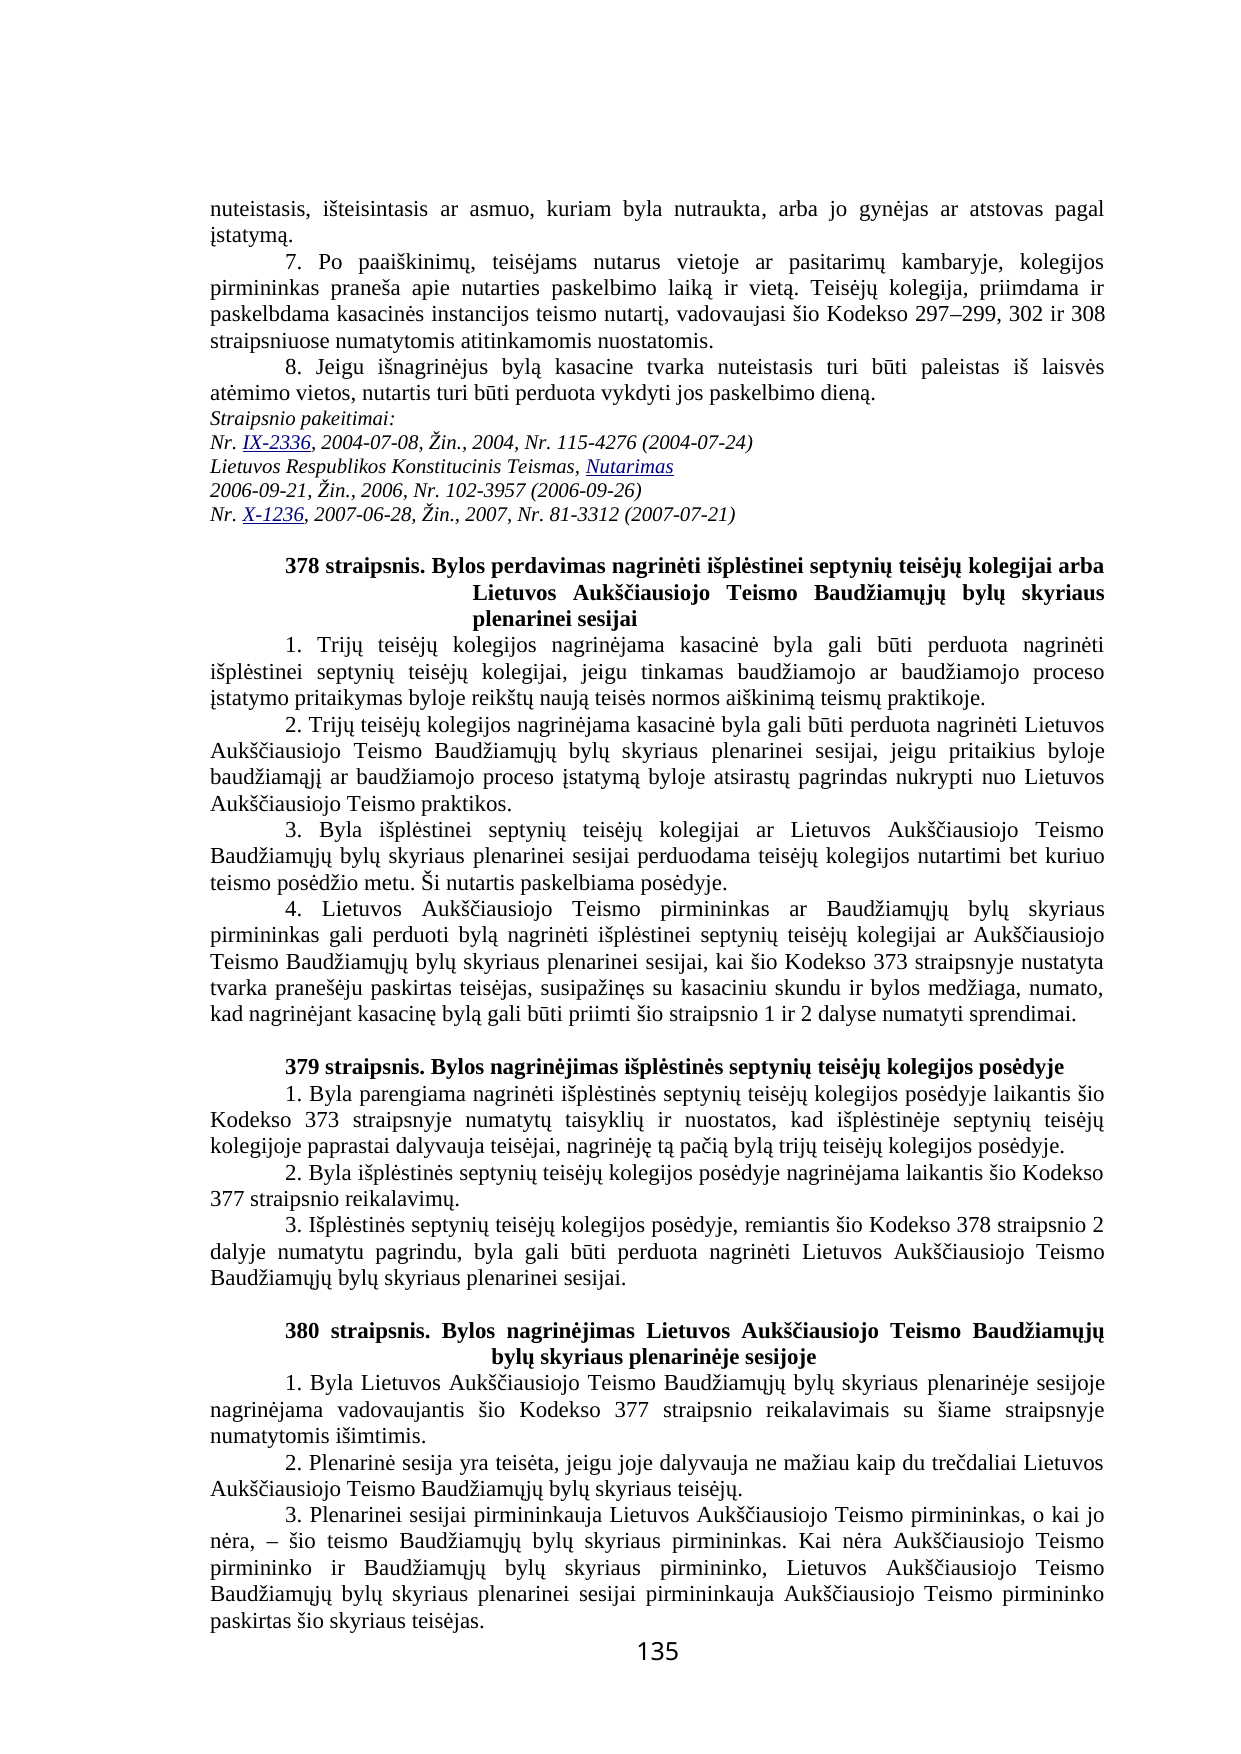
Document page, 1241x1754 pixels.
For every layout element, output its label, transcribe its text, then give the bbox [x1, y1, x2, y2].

text 1. Byla parengiama nagrinėti išplėstinės septynių teisėjų kolegijos posėdyje laikantis šio Kodekso 373 straipsnyje numatytų taisyklių ir nuostatos, kad išplėstinėje septynių teisėjų kolegijoje paprastai dalyvauja teisėjai, nagrinėję tą pačią bylą trijų teisėjų kolegijos posėdyje. [210, 1079, 1106, 1159]
text 1. Byla Lietuvos Aukščiausiojo Teismo Baudžiamųjų bylų skyriaus plenarinėje sesijoje nagrinėjama vadovaujantis šio Kodekso 377 straipsnio reikalavimais su šiame straipsnyje numatytomis išimtimis. [210, 1369, 1106, 1448]
text 3. Plenarinei sesijai pirmininkauja Lietuvos Aukščiausiojo Teismo pirmininkas, o kai jo nėra, – šio teismo Baudžiamųjų bylų skyriaus pirmininkas. Kai nėra Aukščiausiojo Teismo pirmininko ir Baudžiamųjų bylų skyriaus pirmininko, Lietuvos Aukščiausiojo Teismo Baudžiamųjų bylų skyriaus plenarinei sesijai pirmininkauja Aukščiausiojo Teismo pirmininko paskirtas šio skyriaus teisėjas. [210, 1501, 1106, 1633]
text 2. Byla išplėstinės septynių teisėjų kolegijos posėdyje nagrinėjama laikantis šio Kodekso 377 straipsnio reikalavimų. [210, 1159, 1106, 1211]
text 8. Jeigu išnagrinėjus bylą kasacine tvarka nuteistasis turi būti paleistas iš laisvės atėmimo vietos, nutartis turi būti perduota vykdyti jos paskelbimo dieną. [210, 353, 1106, 406]
text 2. Trijų teisėjų kolegijos nagrinėjama kasacinė byla gali būti perduota nagrinėti Lietuvos Aukščiausiojo Teismo Baudžiamųjų bylų skyriaus plenarinei sesijai, jeigu pritaikius byloje baudžiamąjį ar baudžiamojo proceso įstatymą byloje atsirastų pagrindas nukrypti nuo Lietuvos Aukščiausiojo Teismo praktikos. [210, 711, 1106, 816]
text 379 straipsnis. Bylos nagrinėjimas išplėstinės septynių teisėjų kolegijos posėdyje [285, 1053, 1106, 1079]
text Lietuvos Respublikos Konstitucinis Teismas, Nutarimas [210, 454, 1106, 478]
text Nr. IX-2336, 2004-07-08, Žin., 2004, Nr. 115-4276 (2004-07-24) [210, 430, 1106, 454]
text 7. Po paaiškinimų, teisėjams nutarus vietoje ar pasitarimų kambaryje, kolegijos pirmininkas praneša apie nutarties paskelbimo laiką ir vietą. Teisėjų kolegija, priimdama ir paskelbdama kasacinės instancijos teismo nutartį, vadovaujasi šio Kodekso 297–299, 302 ir 308 straipsniuose numatytomis atitinkamomis nuostatomis. [210, 248, 1106, 353]
text 380 straipsnis. Bylos nagrinėjimas Lietuvos Aukščiausiojo Teismo Baudžiamųjų bylų skyriaus plenarinėje sesijoje [285, 1317, 1106, 1369]
text 4. Lietuvos Aukščiausiojo Teismo pirmininkas ar Baudžiamųjų bylų skyriaus pirmininkas gali perduoti bylą nagrinėti išplėstinei septynių teisėjų kolegijai ar Aukščiausiojo Teismo Baudžiamųjų bylų skyriaus plenarinei sesijai, kai šio Kodekso 373 straipsnyje nustatyta tvarka pranešėju paskirtas teisėjas, susipažinęs su kasaciniu skundu ir bylos medžiaga, numato, kad nagrinėjant kasacinę bylą gali būti priimti šio straipsnio 1 ir 2 dalyse numatyti sprendimai. [210, 895, 1106, 1027]
text 3. Byla išplėstinei septynių teisėjų kolegijai ar Lietuvos Aukščiausiojo Teismo Baudžiamųjų bylų skyriaus plenarinei sesijai perduodama teisėjų kolegijos nutartimi bet kuriuo teismo posėdžio metu. Ši nutartis paskelbiama posėdyje. [210, 816, 1106, 895]
text 378 straipsnis. Bylos perdavimas nagrinėti išplėstinei septynių teisėjų kolegijai arba Lietuvos Aukščiausiojo Teismo Baudžiamųjų bylų skyriaus plenarinei sesijai [285, 552, 1106, 632]
text 2006-09-21, Žin., 2006, Nr. 102-3957 (2006-09-26) [210, 478, 1106, 502]
text 1. Trijų teisėjų kolegijos nagrinėjama kasacinė byla gali būti perduota nagrinėti išplėstinei septynių teisėjų kolegijai, jeigu tinkamas baudžiamojo ar baudžiamojo proceso įstatymo pritaikymas byloje reikštų naują teisės normos aiškinimą teismų praktikoje. [210, 632, 1106, 711]
text Straipsnio pakeitimai: [210, 406, 1106, 430]
text nuteistasis, išteisintasis ar asmuo, kuriam byla nutraukta, arba jo gynėjas ar atstovas pagal įstatymą. [210, 195, 1106, 248]
text Nr. X-1236, 2007-06-28, Žin., 2007, Nr. 81-3312 (2007-07-21) [210, 502, 1106, 526]
text 2. Plenarinė sesija yra teisėta, jeigu joje dalyvauja ne mažiau kaip du trečdaliai Lietuvos Aukščiausiojo Teismo Baudžiamųjų bylų skyriaus teisėjų. [210, 1448, 1106, 1501]
text 3. Išplėstinės septynių teisėjų kolegijos posėdyje, remiantis šio Kodekso 378 straipsnio 2 dalyje numatytu pagrindu, byla gali būti perduota nagrinėti Lietuvos Aukščiausiojo Teismo Baudžiamųjų bylų skyriaus plenarinei sesijai. [210, 1211, 1106, 1290]
